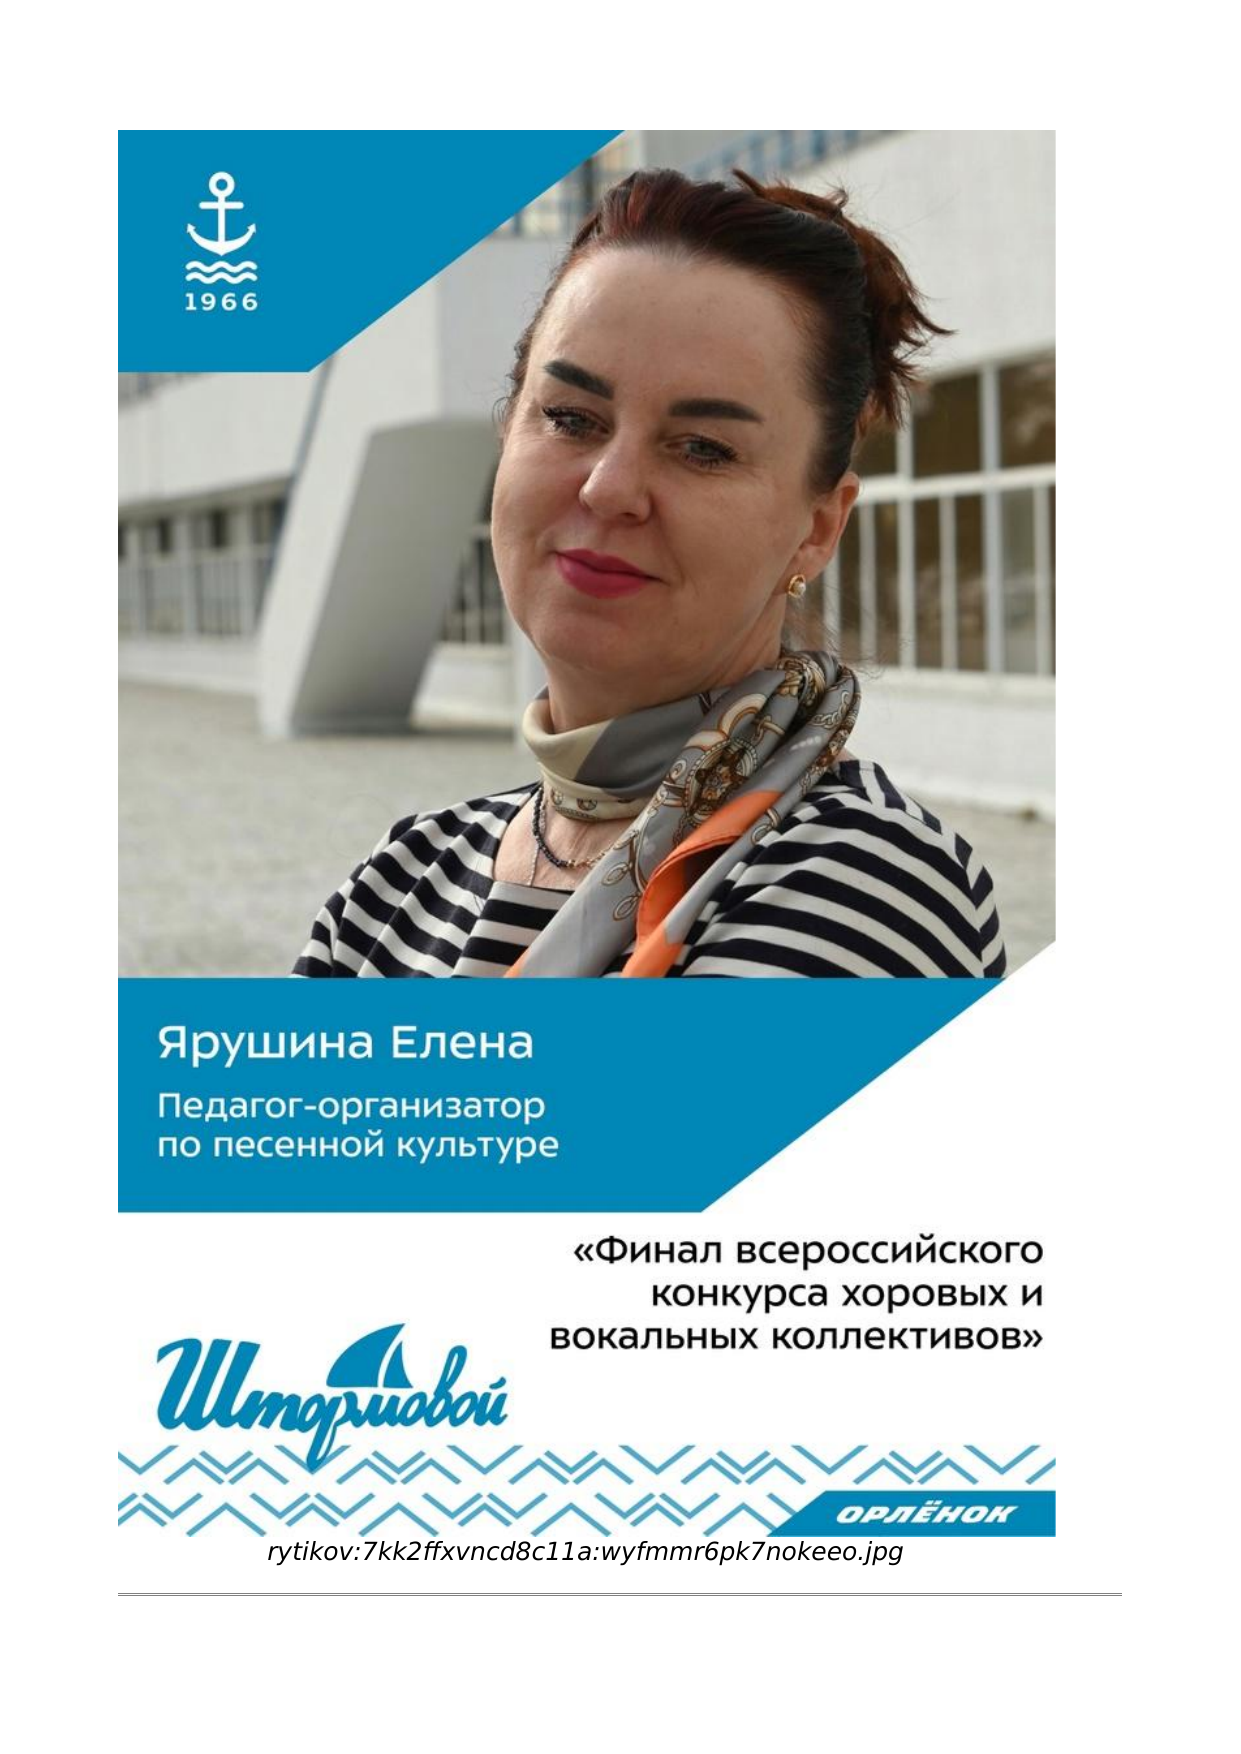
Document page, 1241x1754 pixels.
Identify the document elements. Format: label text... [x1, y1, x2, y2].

picture [212, 1128, 385, 1160]
picture [201, 292, 218, 312]
picture [304, 1095, 547, 1127]
picture [185, 260, 258, 285]
picture [118, 130, 1056, 1537]
picture [158, 1023, 190, 1059]
picture [185, 172, 258, 256]
picture [391, 1023, 534, 1064]
picture [159, 1092, 304, 1122]
picture [394, 1136, 435, 1166]
picture [473, 1134, 560, 1167]
picture [242, 292, 259, 311]
picture [836, 1500, 1018, 1525]
picture [186, 292, 197, 312]
picture [221, 292, 238, 311]
picture [191, 1029, 374, 1067]
text rytikov:7kk2ffxvncd8c11a:wyfmmr6pk7nokeeo.jpg [118, 1537, 1056, 1566]
picture [435, 1135, 477, 1159]
picture [157, 1134, 201, 1158]
